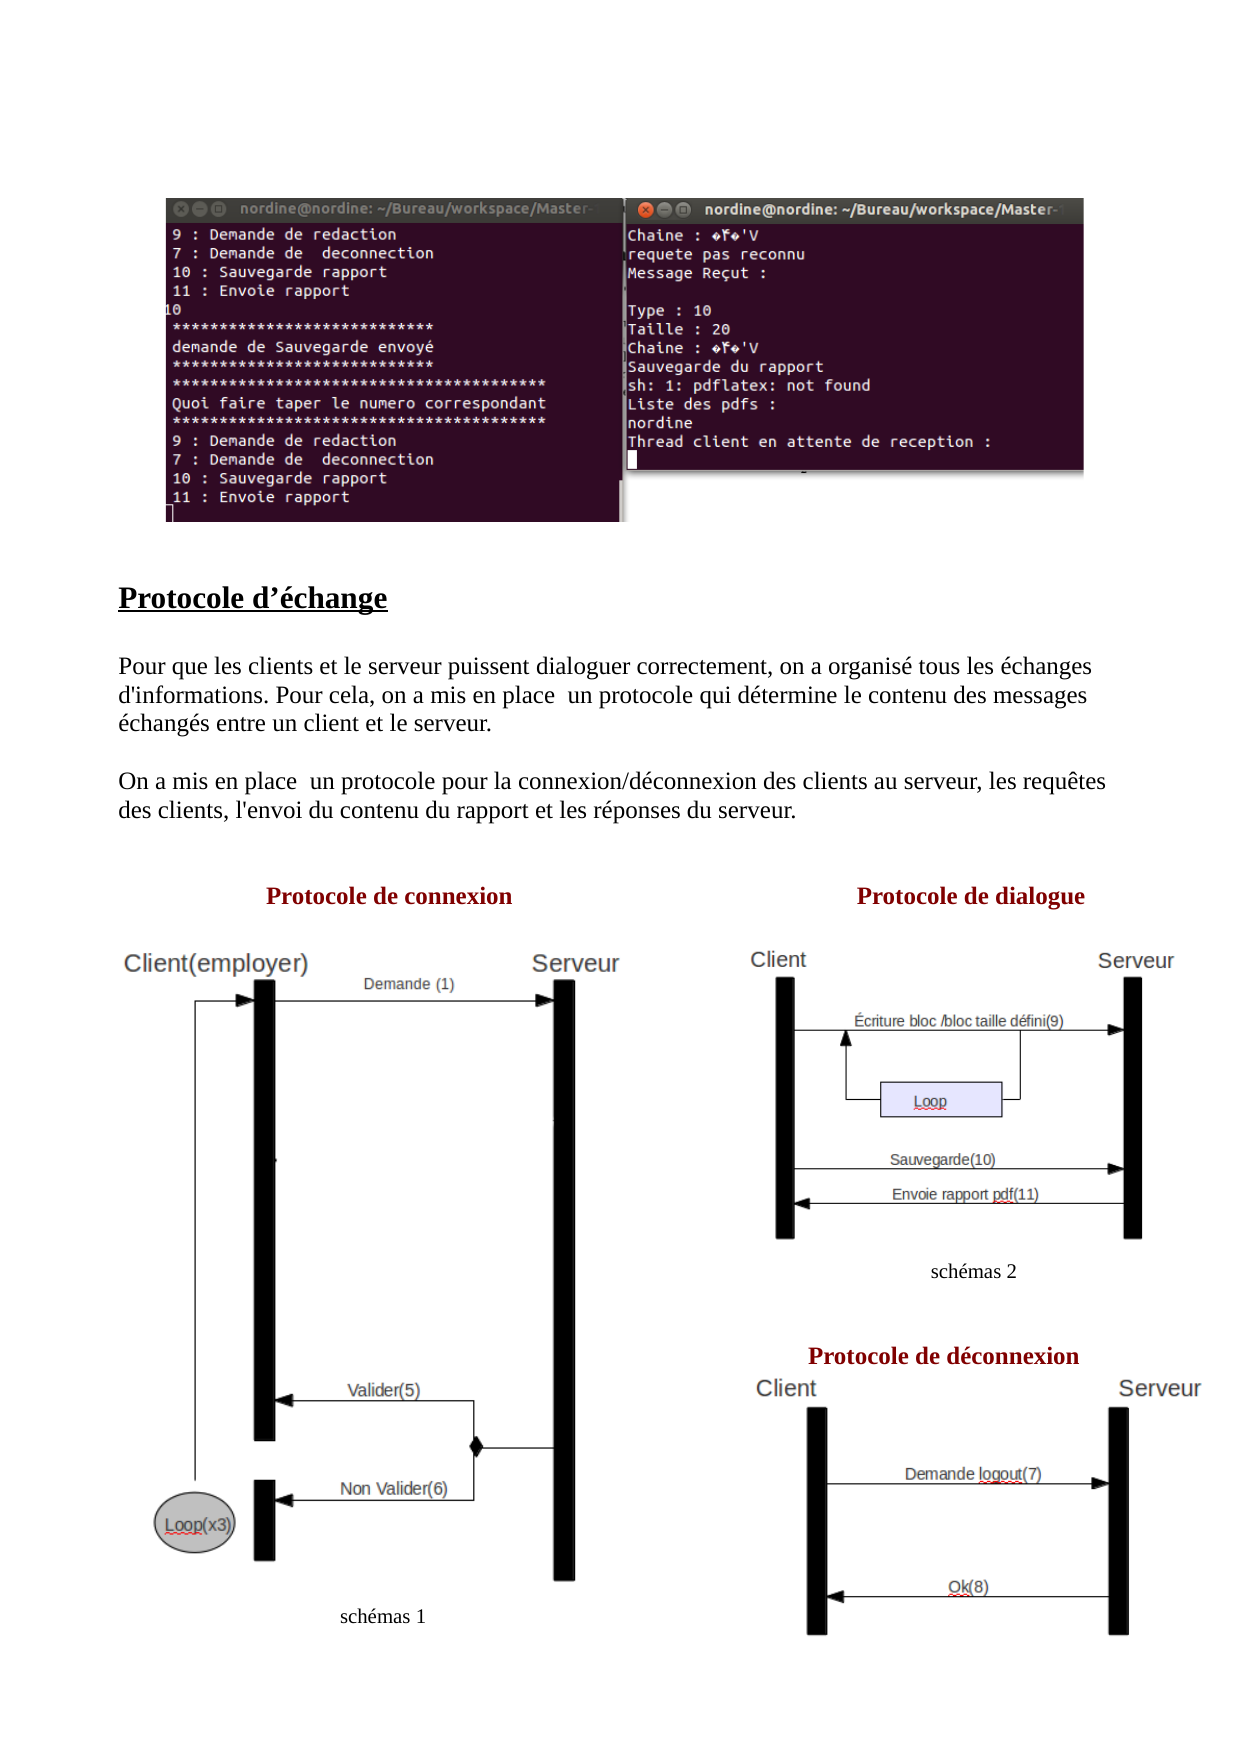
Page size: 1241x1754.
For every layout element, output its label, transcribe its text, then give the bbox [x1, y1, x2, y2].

picture [165, 198, 1084, 522]
text Protocole de déconnexion [625, 1341, 1122, 1370]
text Protocole d’échange [118, 579, 1122, 615]
picture [120, 947, 625, 1587]
text Pour que les clients et le serveur puissent dialoguer correctement, on a organisé tous les échanges d'informations. Pour cela, on a mis en place un protocole qui détermine le contenu des messages échangés entre un client et le serveur. [118, 651, 1122, 737]
text Protocole de connexion Protocole de dialogue [118, 881, 1122, 910]
text On a mis en place un protocole pour la connexion/déconnexion des clients au serveur, les requêtes des clients, l'envoi du contenu du rapport et les réponses du serveur. [118, 766, 1122, 823]
text schémas 1 [118, 1600, 750, 1628]
picture [746, 941, 1180, 1244]
text schémas 2 [625, 1255, 1122, 1283]
picture [750, 1374, 1210, 1642]
